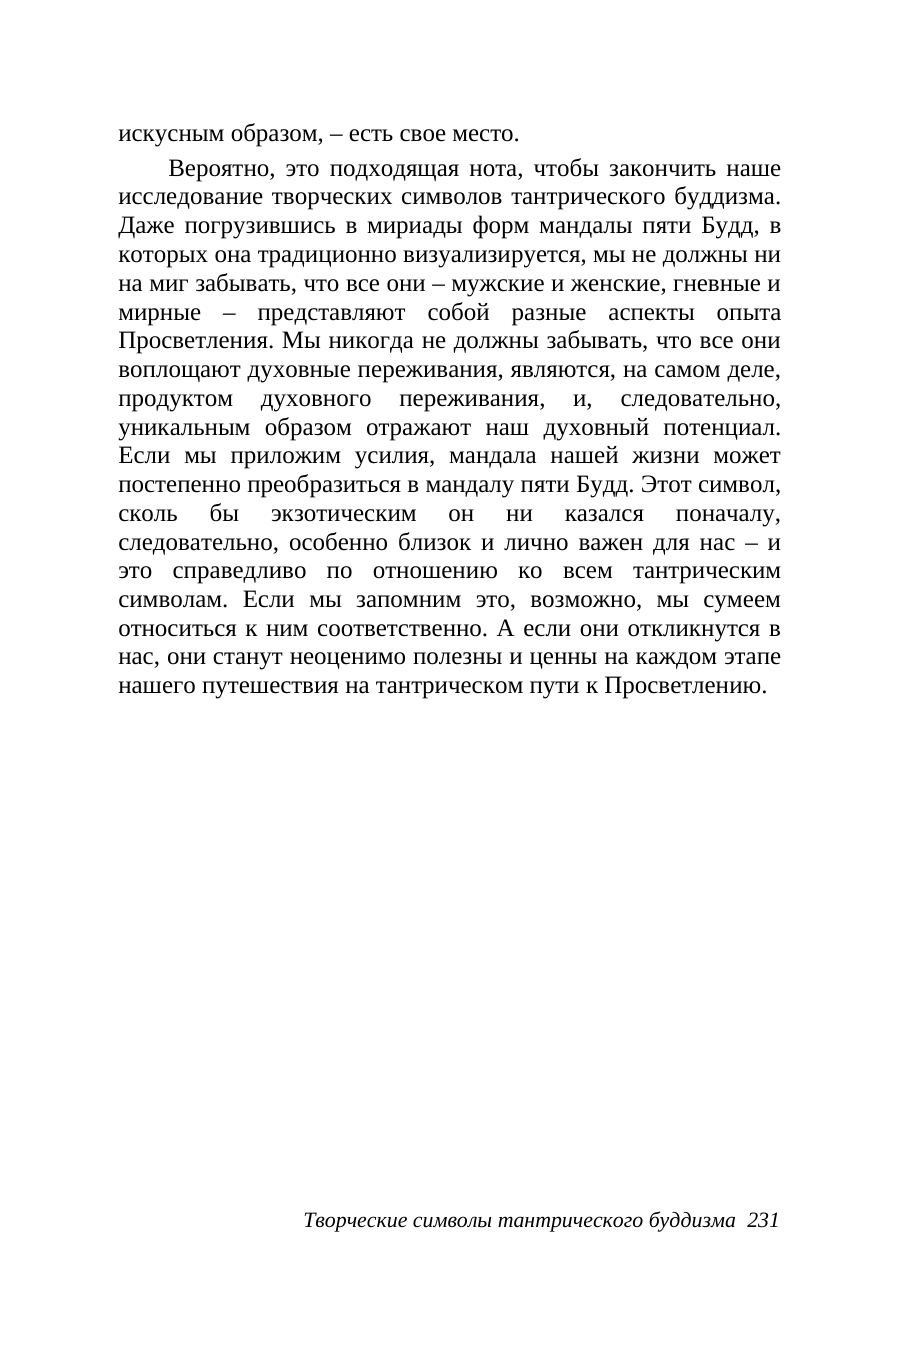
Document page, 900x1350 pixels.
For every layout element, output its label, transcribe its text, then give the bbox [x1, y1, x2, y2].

text искусным образом, – есть свое место. [118, 118, 782, 147]
text Вероятно, это подходящая нота, чтобы закончить наше исследование творческих символов тантрического буддизма. Даже погрузившись в мириады форм мандалы пяти Будд, в которых она традиционно визуализируется, мы не должны ни на миг забывать, что все они – мужские и женские, гневные и мирные – представляют собой разные аспекты опыта Просветления. Мы никогда не должны забывать, что все они воплощают духовные переживания, являются, на самом деле, продуктом духовного переживания, и, следовательно, уникальным образом отражают наш духовный потенциал. Если мы приложим усилия, мандала нашей жизни может постепенно преобразиться в мандалу пяти Будд. Этот символ, сколь бы экзотическим он ни казался поначалу, следовательно, особенно близок и лично важен для нас – и это справедливо по отношению ко всем тантрическим символам. Если мы запомним это, возможно, мы сумеем относиться к ним соответственно. А если они откликнутся в нас, они станут неоценимо полезны и ценны на каждом этапе нашего путешествия на тантрическом пути к Просветлению. [118, 153, 782, 699]
